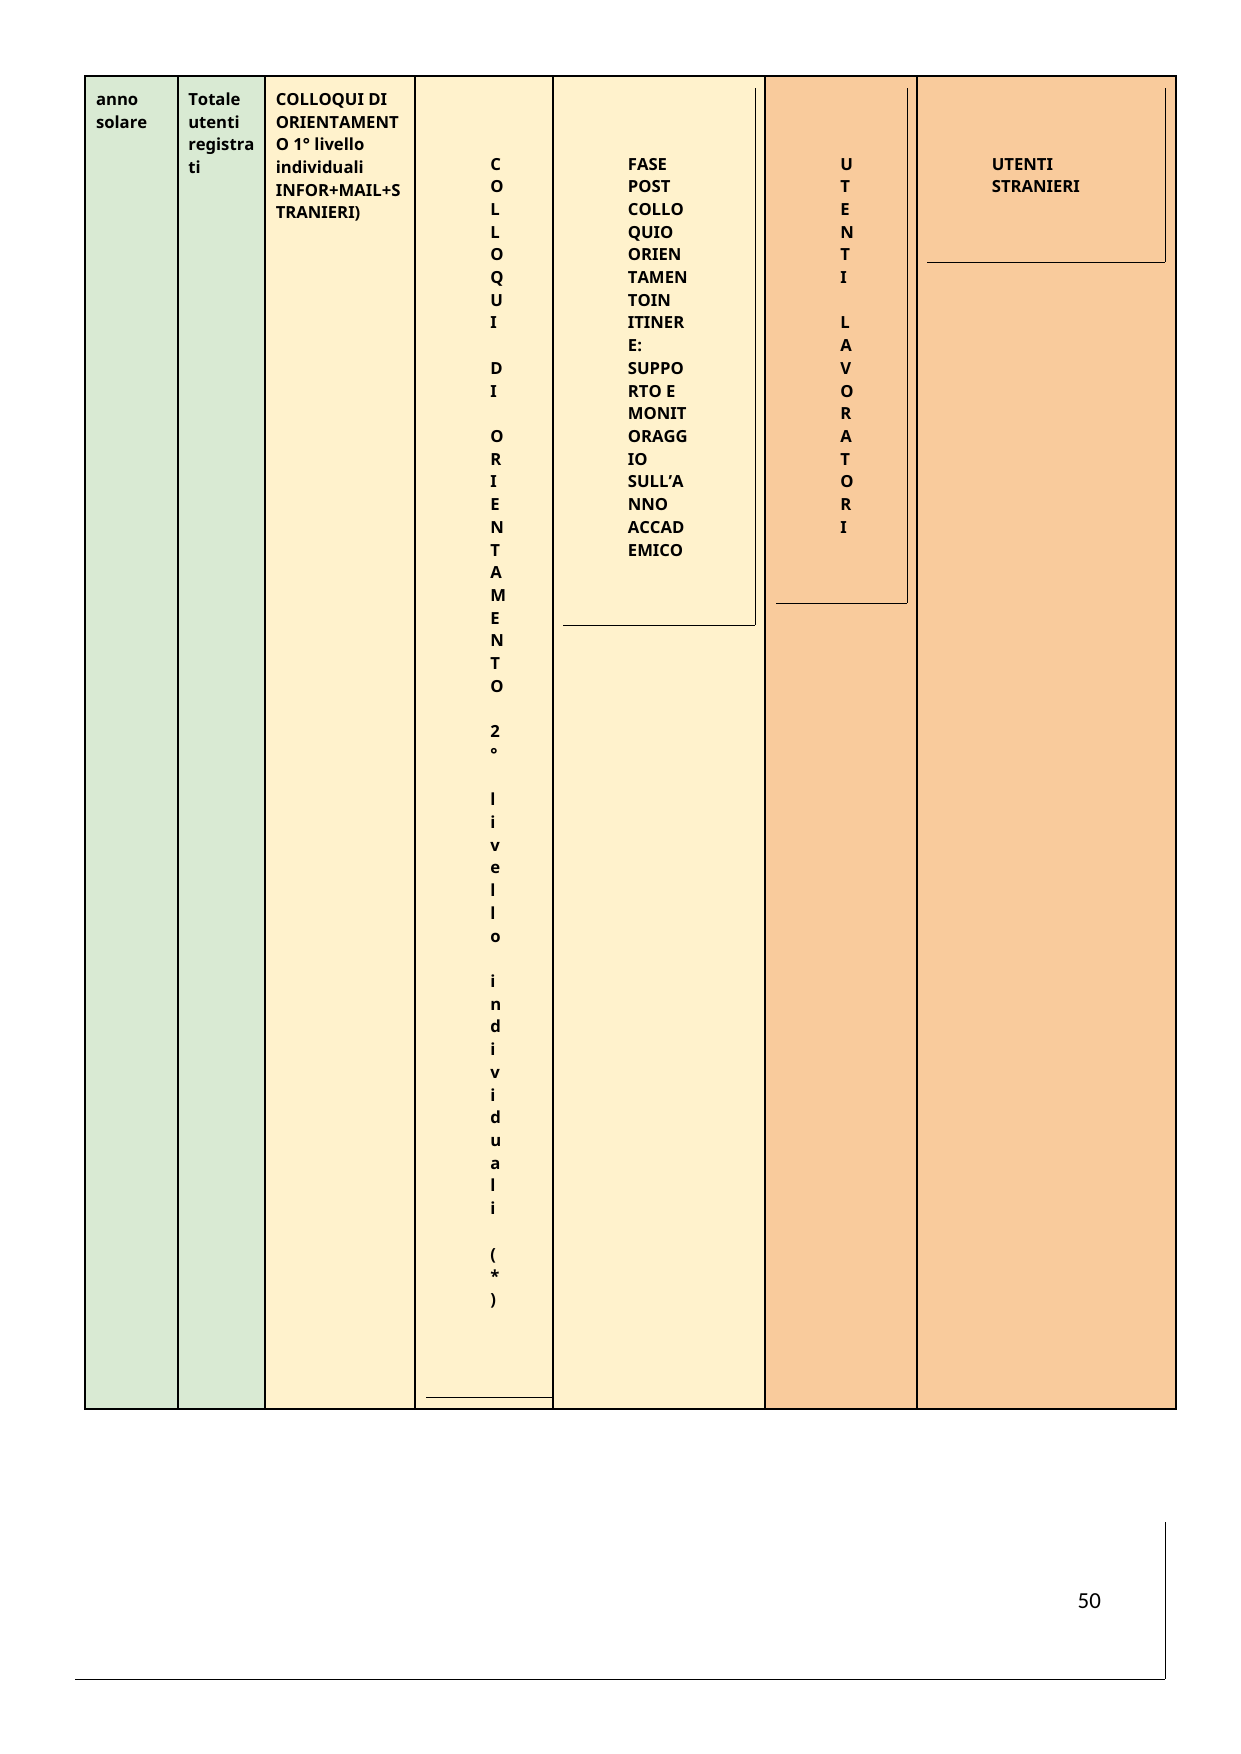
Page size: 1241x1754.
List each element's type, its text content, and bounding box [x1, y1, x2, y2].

table_cell UTENTI LAVORATORI [766, 77, 916, 1408]
table_cell COLLOQUI DI ORIENTAMENTO 1° livello individuali INFOR+MAIL+STRANIERI) [266, 77, 414, 1408]
table_cell UTENTI STRANIERI [918, 77, 1175, 1408]
table_cell anno solare [86, 77, 177, 1408]
table_cell COLLOQUI DI ORIENTAMENTO 2° livello individuali (*) [416, 77, 552, 1408]
table_cell Totale utenti registrati [179, 77, 264, 1408]
table_cell FASE POST COLLOQUIO ORIENTAMENTOIN ITINERE: SUPPORTO E MONITORAGGIO SULL’ANNO ACCADEMICO [554, 77, 764, 1408]
